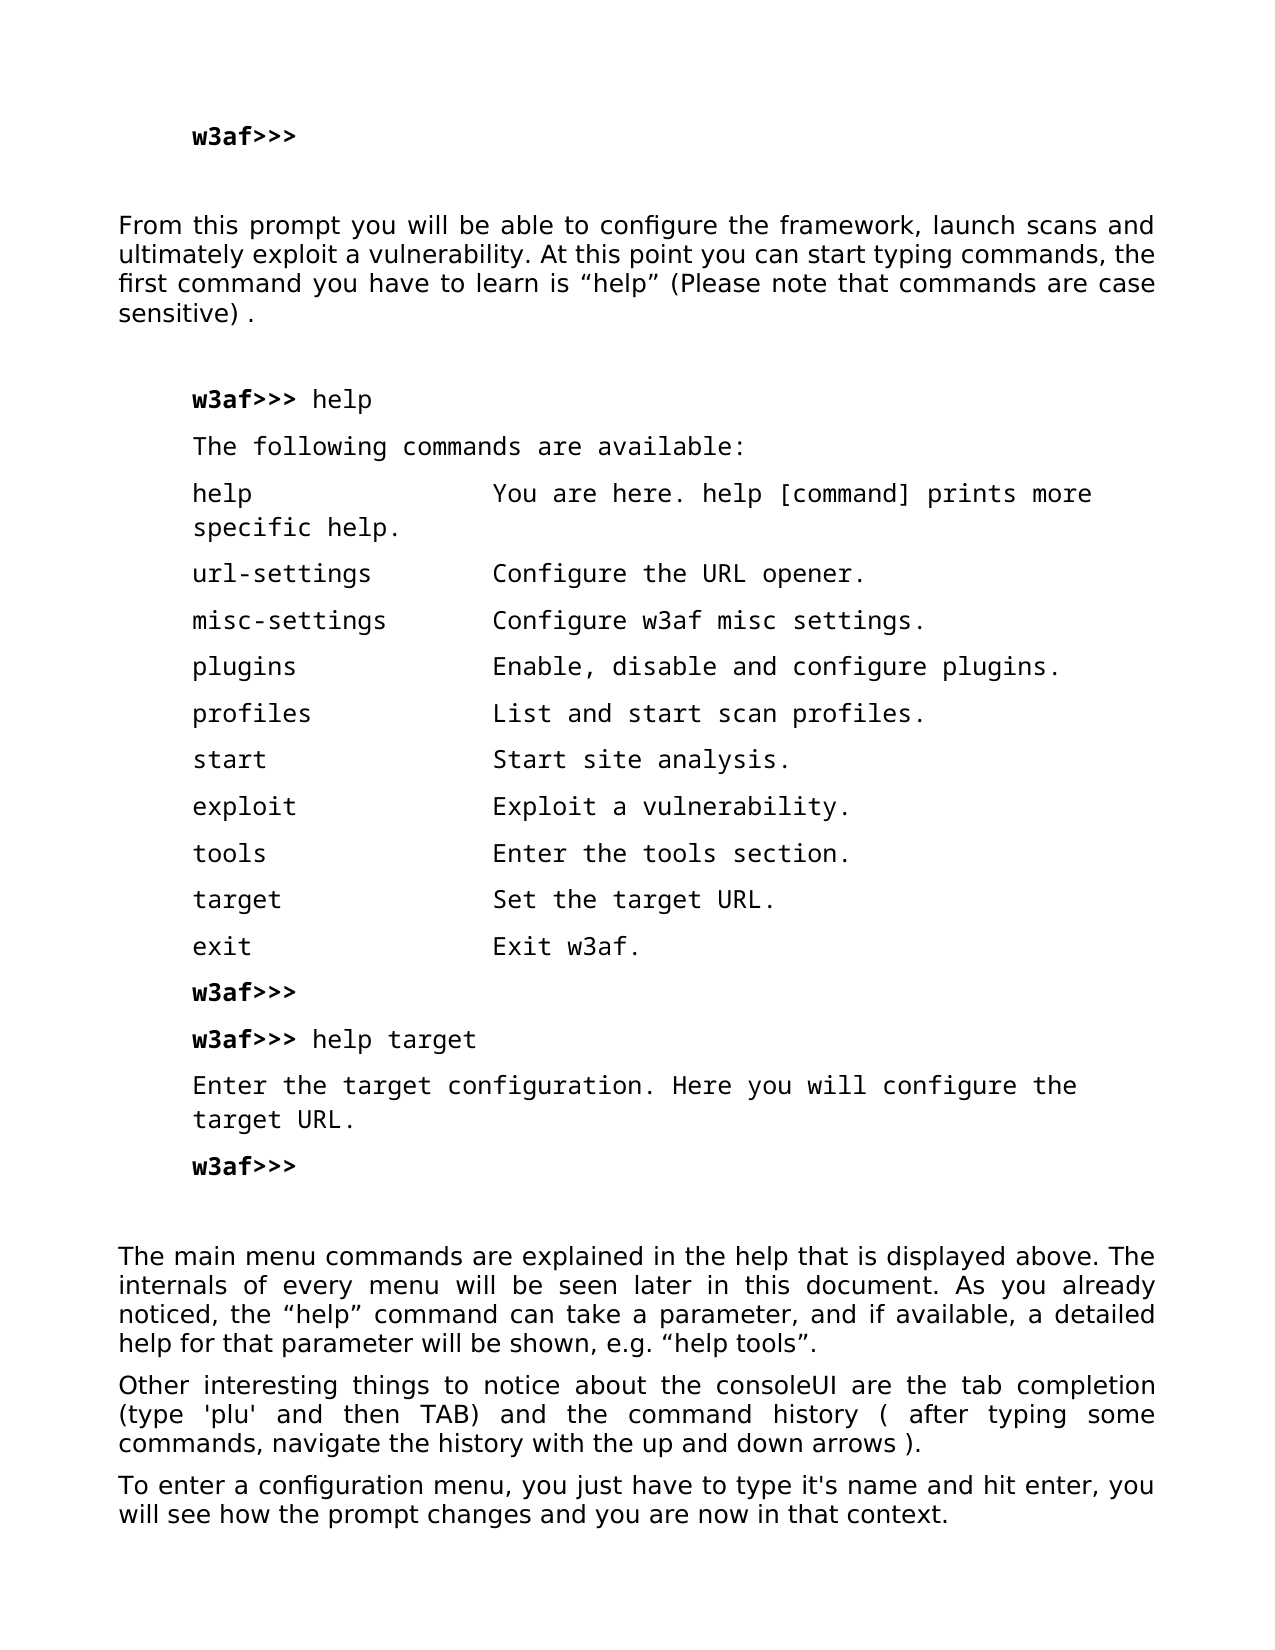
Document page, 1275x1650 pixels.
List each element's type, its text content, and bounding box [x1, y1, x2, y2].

text exit Exit w3af. [192, 928, 1157, 962]
text The following commands are available: [192, 429, 1157, 463]
text misc-settings Configure w3af misc settings. [192, 602, 1157, 636]
text w3af>>> [192, 1149, 1157, 1183]
text exploit Exploit a vulnerability. [192, 789, 1157, 823]
text start Start site analysis. [192, 742, 1157, 776]
text w3af>>> help [192, 382, 1157, 416]
text w3af>>> [192, 975, 1157, 1009]
text w3af>>> [192, 118, 1157, 152]
text Other interesting things to notice about the consoleUI are the tab completion (type 'plu' and then TAB) and the command history ( after typing some commands, navigate the history with the up and down arrows ). [118, 1371, 1157, 1458]
text tools Enter the tools section. [192, 835, 1157, 869]
text plugins Enable, disable and configure plugins. [192, 649, 1157, 683]
text profiles List and start scan profiles. [192, 696, 1157, 729]
text From this prompt you will be able to configure the framework, launch scans and ultimately exploit a vulnerability. At this point you can start typing commands, the first command you have to learn is “help” (Please note that commands are case sensitive) . [118, 211, 1157, 328]
text target Set the target URL. [192, 882, 1157, 916]
text url-settings Configure the URL opener. [192, 556, 1157, 590]
text Enter the target configuration. Here you will configure the target URL. [192, 1068, 1157, 1136]
text The main menu commands are explained in the help that is displayed above. The internals of every menu will be seen later in this document. As you already noticed, the “help” command can take a parameter, and if available, a detailed help for that parameter will be shown, e.g. “help tools”. [118, 1242, 1157, 1358]
text w3af>>> help target [192, 1021, 1157, 1056]
text help You are here. help [command] prints more specific help. [192, 475, 1157, 543]
text To enter a configuration menu, you just have to type it's name and hit enter, you will see how the prompt changes and you are now in that context. [118, 1471, 1157, 1529]
